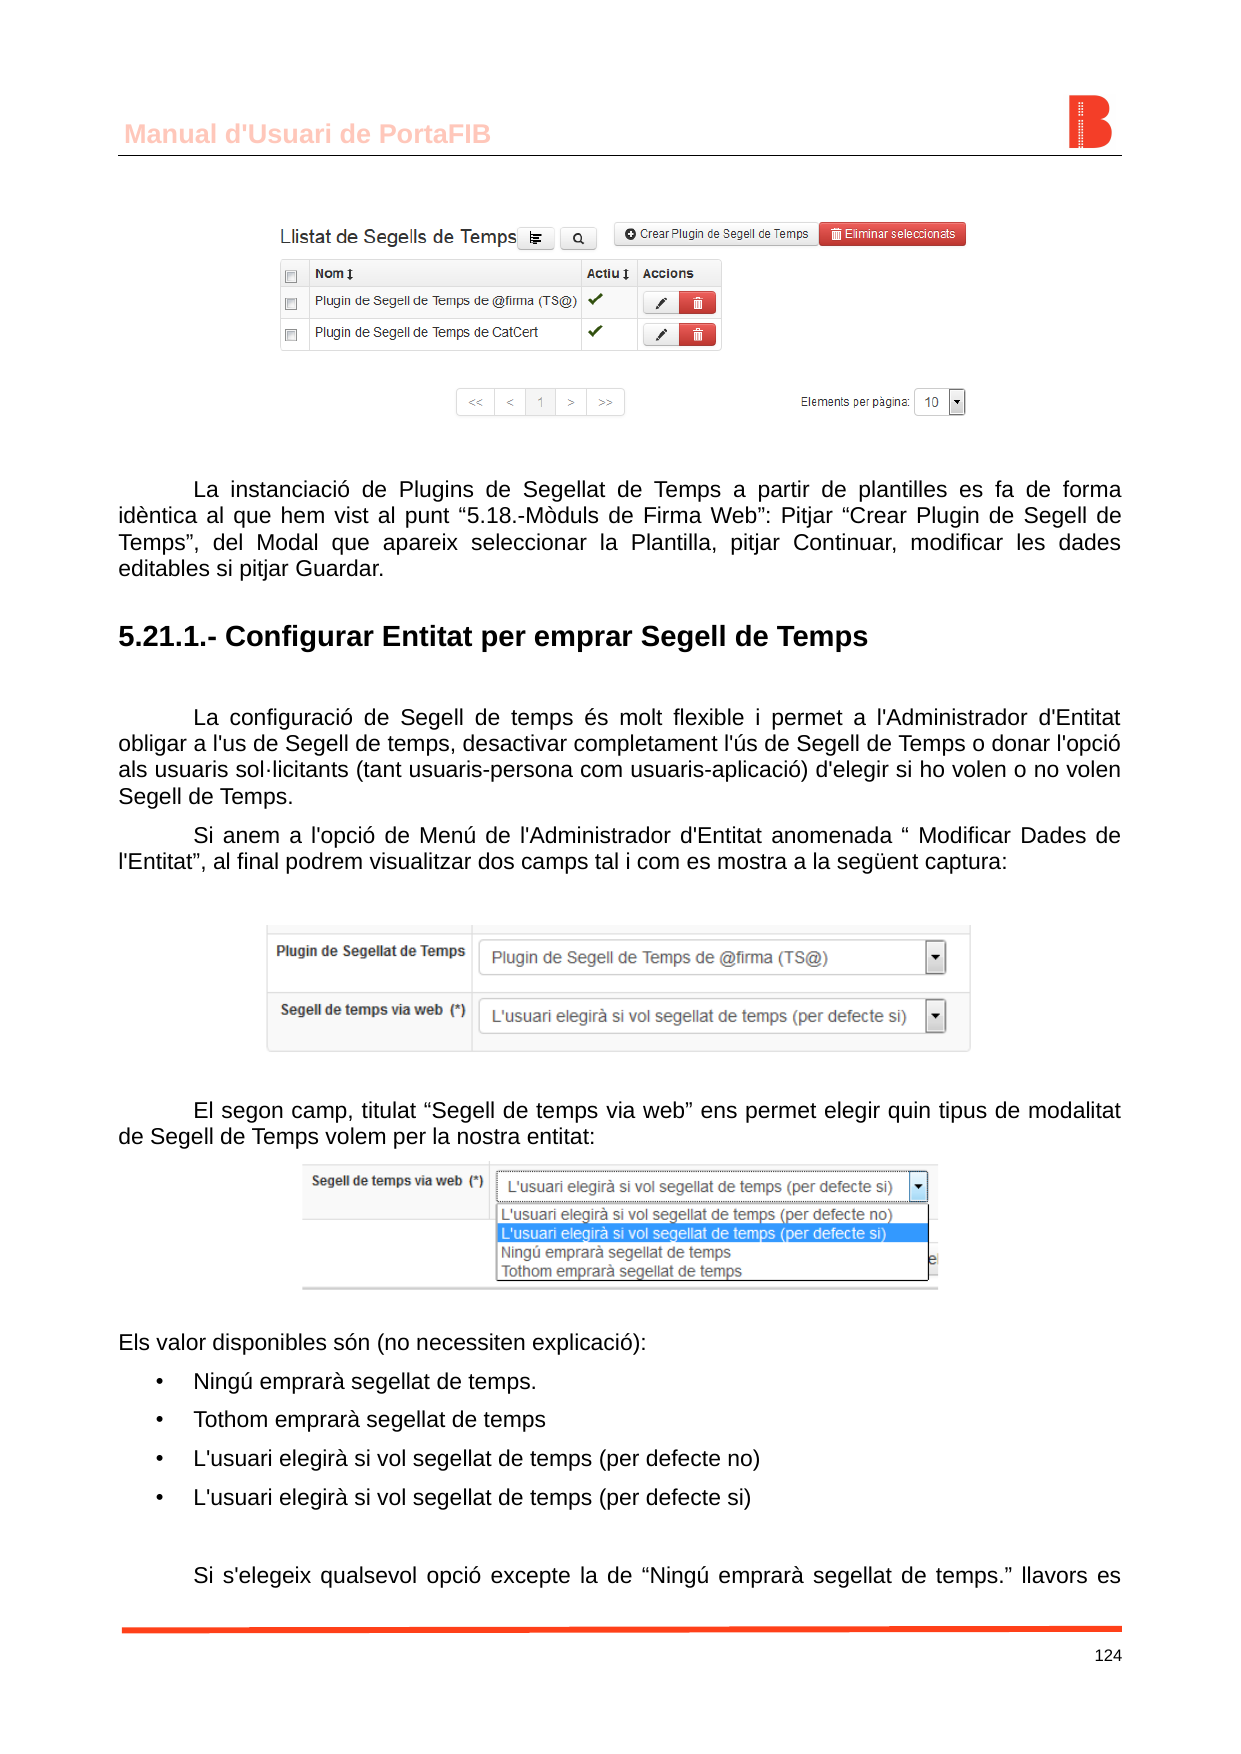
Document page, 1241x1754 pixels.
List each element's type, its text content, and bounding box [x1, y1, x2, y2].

text Si s'elegeix qualsevol opció excepte la de “Ningú emprarà segellat de temps.” llavors es [118, 1562, 1122, 1588]
list Tothom emprarà segellat de temps [156, 1406, 1122, 1433]
picture [263, 925, 978, 1058]
picture [268, 215, 972, 425]
text Si anem a l'opció de Menú de l'Administrador d'Entitat anomenada “ Modificar Dades de l'Entitat”, al final podrem visualitzar dos camps tal i com es mostra a la següent captura: [118, 822, 1122, 874]
text Els valor disponibles són (no necessiten explicació): [118, 1329, 1122, 1355]
list Ningú emprarà segellat de temps. [156, 1368, 1122, 1394]
text El segon camp, titulat “Segell de temps via web” ens permet elegir quin tipus de modalitat de Segell de Temps volem per la nostra entitat: [118, 1097, 1122, 1149]
list L'usuari elegirà si vol segellat de temps (per defecte no) [156, 1445, 1122, 1472]
text La instanciació de Plugins de Segellat de Temps a partir de plantilles es fa de forma idèntica al que hem vist al punt “5.18Mòduls de Firma Web”: Pitjar “Crear Plugin de Segell de Temps”, del Modal que apareix seleccionar la Plantilla, pitjar Continuar, modificar les dades editables si pitjar Guardar. [118, 476, 1122, 581]
text La configuració de Segell de temps és molt flexible i permet a l'Administrador d'Entitat obligar a l'us de Segell de temps, desactivar completament l'ús de Segell de Temps o donar l'opció als usuaris sol·licitants (tant usuaris-persona com usuaris-aplicació) d'elegir si ho volen o no volen Segell de Temps. [118, 704, 1122, 809]
picture [302, 1161, 939, 1290]
picture [1063, 94, 1117, 150]
subtitle Configurar Entitat per emprar Segell de Temps [118, 619, 1122, 652]
list L'usuari elegirà si vol segellat de temps (per defecte si) [156, 1484, 1122, 1511]
